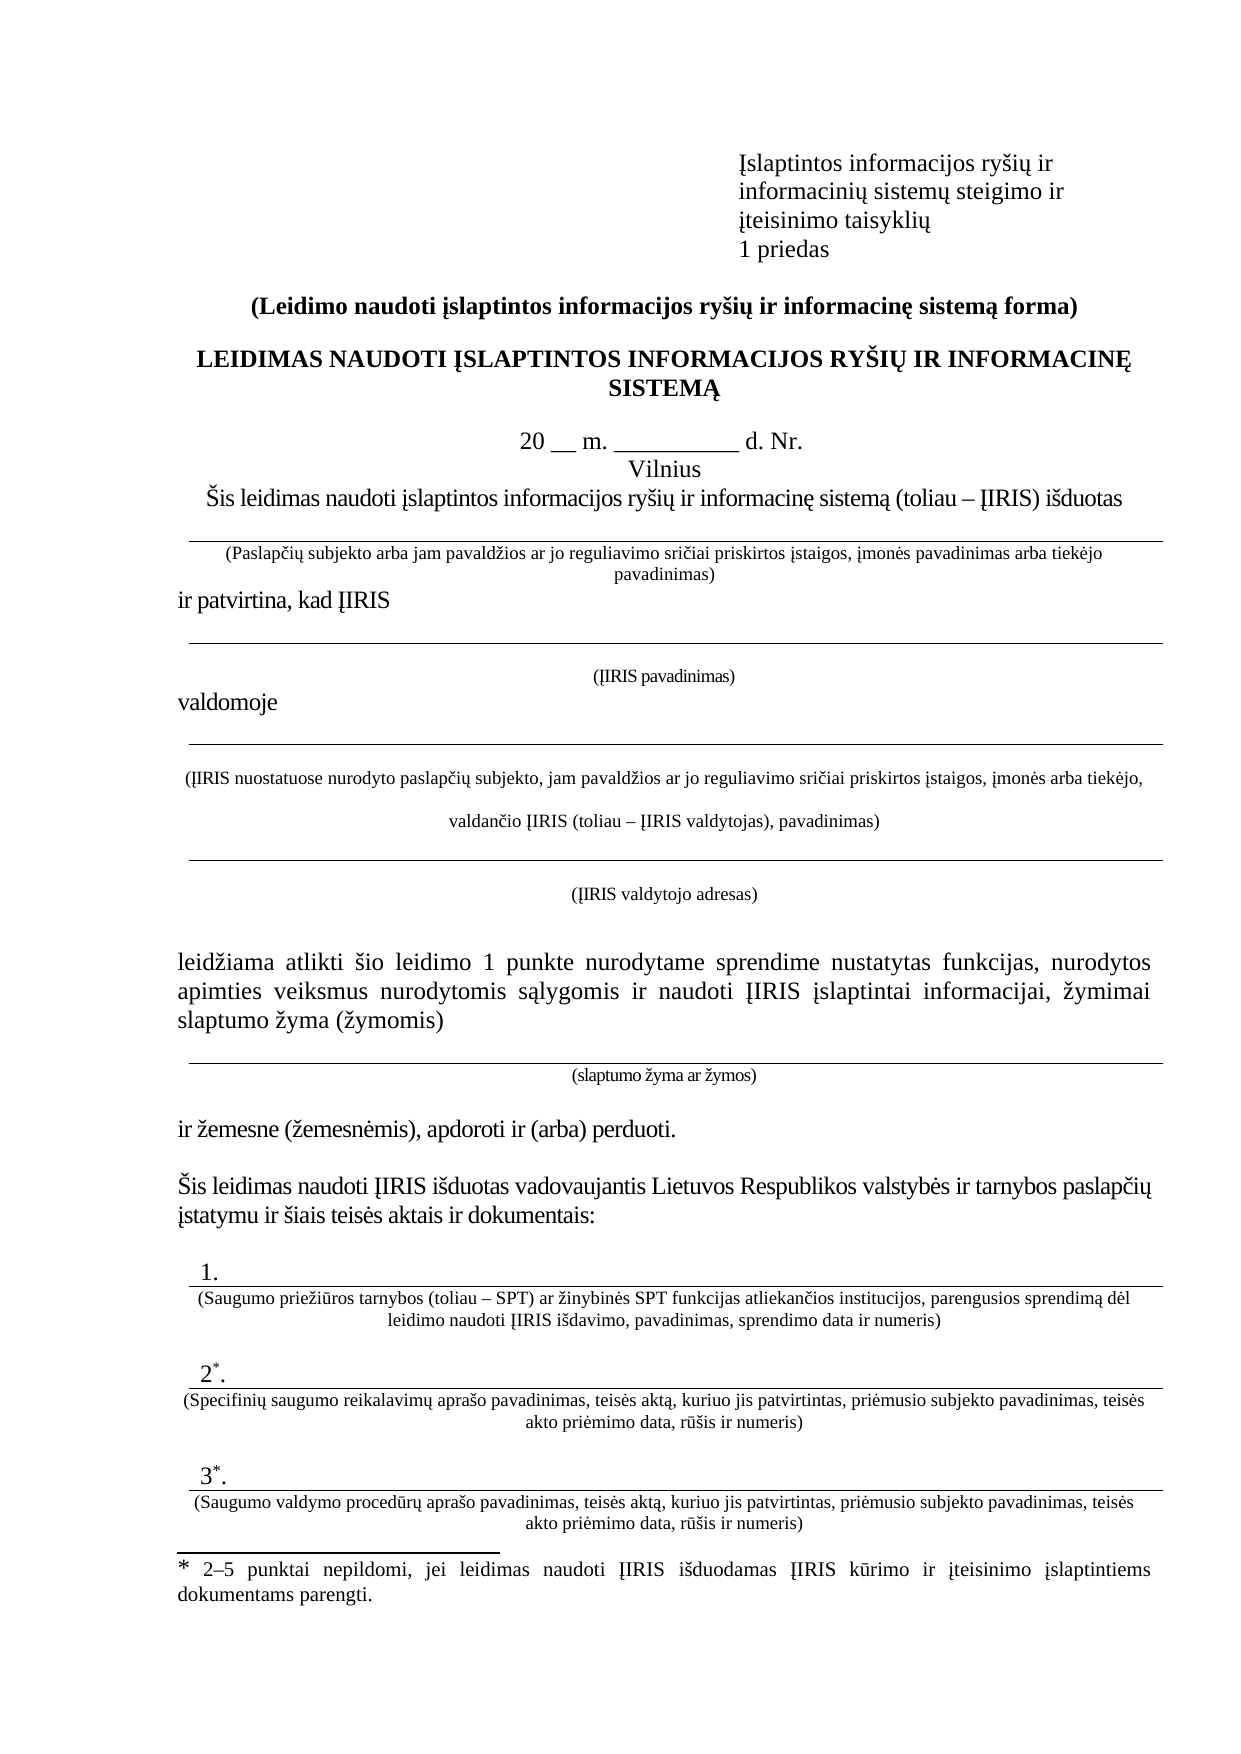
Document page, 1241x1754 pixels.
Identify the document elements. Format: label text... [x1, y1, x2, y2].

table_header [189, 715, 1163, 744]
table_header [189, 831, 1163, 860]
text Šis leidimas naudoti ĮIRIS išduotas vadovaujantis Lietuvos Respublikos valstybės ir tarnybos paslapčių įstatymu ir šiais teisės aktais ir dokumentais: [177, 1171, 1152, 1229]
text Šis leidimas naudoti įslaptintos informacijos ryšių ir informacinę sistemą (toliau – ĮIRIS) išduotas [177, 483, 1152, 512]
table_header 2. [189, 1359, 1163, 1388]
text (Leidimo naudoti įslaptintos informacijos ryšių ir informacinę sistemą forma) [177, 291, 1152, 320]
table_header [189, 512, 1163, 541]
table_header 3*. [189, 1461, 1163, 1489]
text (ĮIRIS valdytojo adresas) [177, 861, 1152, 904]
text valdomoje [177, 687, 1152, 715]
text (Saugumo valdymo procedūrų aprašo pavadinimas, teisės aktą, kuriuo jis patvirtintas, priėmusio subjekto pavadinimas, teisės akto priėmimo data, rūšis ir numeris) [177, 1491, 1152, 1534]
text (ĮIRIS nuostatuose nurodyto paslapčių subjekto, jam pavaldžios ar jo reguliavimo sričiai priskirtos įstaigos, įmonės arba tiekėjo, valdančio ĮIRIS (toliau – ĮIRIS valdytojas), pavadinimas) [177, 745, 1152, 831]
text ir žemesne (žemesnėmis), apdoroti ir (arba) perduoti. [177, 1114, 1152, 1142]
text (Specifinių saugumo reikalavimų aprašo pavadinimas, teisės aktą, kuriuo jis patvirtintas, priėmusio subjekto pavadinimas, teisės akto priėmimo data, rūšis ir numeris) [177, 1389, 1152, 1432]
text (slaptumo žyma ar žymos) [177, 1063, 1152, 1085]
text (ĮIRIS pavadinimas) [177, 643, 1152, 687]
text (Saugumo priežiūros tarnybos (toliau – SPT) ar žinybinės SPT funkcijas atliekančios institucijos, parengusios sprendimą dėl leidimo naudoti ĮIRIS išdavimo, pavadinimas, sprendimo data ir numeris) [177, 1287, 1152, 1330]
table_header [189, 1034, 1163, 1062]
text ir patvirtina, kad ĮIRIS [177, 585, 1152, 614]
table_header 1. [189, 1258, 1163, 1286]
text 1 priedas [738, 234, 1152, 263]
text (Paslapčių subjekto arba jam pavaldžios ar jo reguliavimo sričiai priskirtos įstaigos, įmonės pavadinimas arba tiekėjo pavadinimas) [177, 542, 1152, 585]
text Įslaptintos informacijos ryšių ir informacinių sistemų steigimo ir įteisinimo taisyklių [738, 148, 1152, 234]
text leidžiama atlikti šio leidimo 1 punkte nurodytame sprendime nustatytas funkcijas, nurodytos apimties veiksmus nurodytomis sąlygomis ir naudoti ĮIRIS įslaptintai informacijai, žymimai slaptumo žyma (žymomis) [177, 947, 1152, 1034]
table_header [189, 614, 1163, 642]
text 20 __ m. __________ d. Nr. [177, 426, 1152, 454]
text Vilnius [177, 454, 1152, 483]
text LEIDIMAS NAUDOTI ĮSLAPTINTOS INFORMACIJOS RYŠIŲ IR INFORMACINĘ SISTEMĄ [177, 344, 1152, 402]
